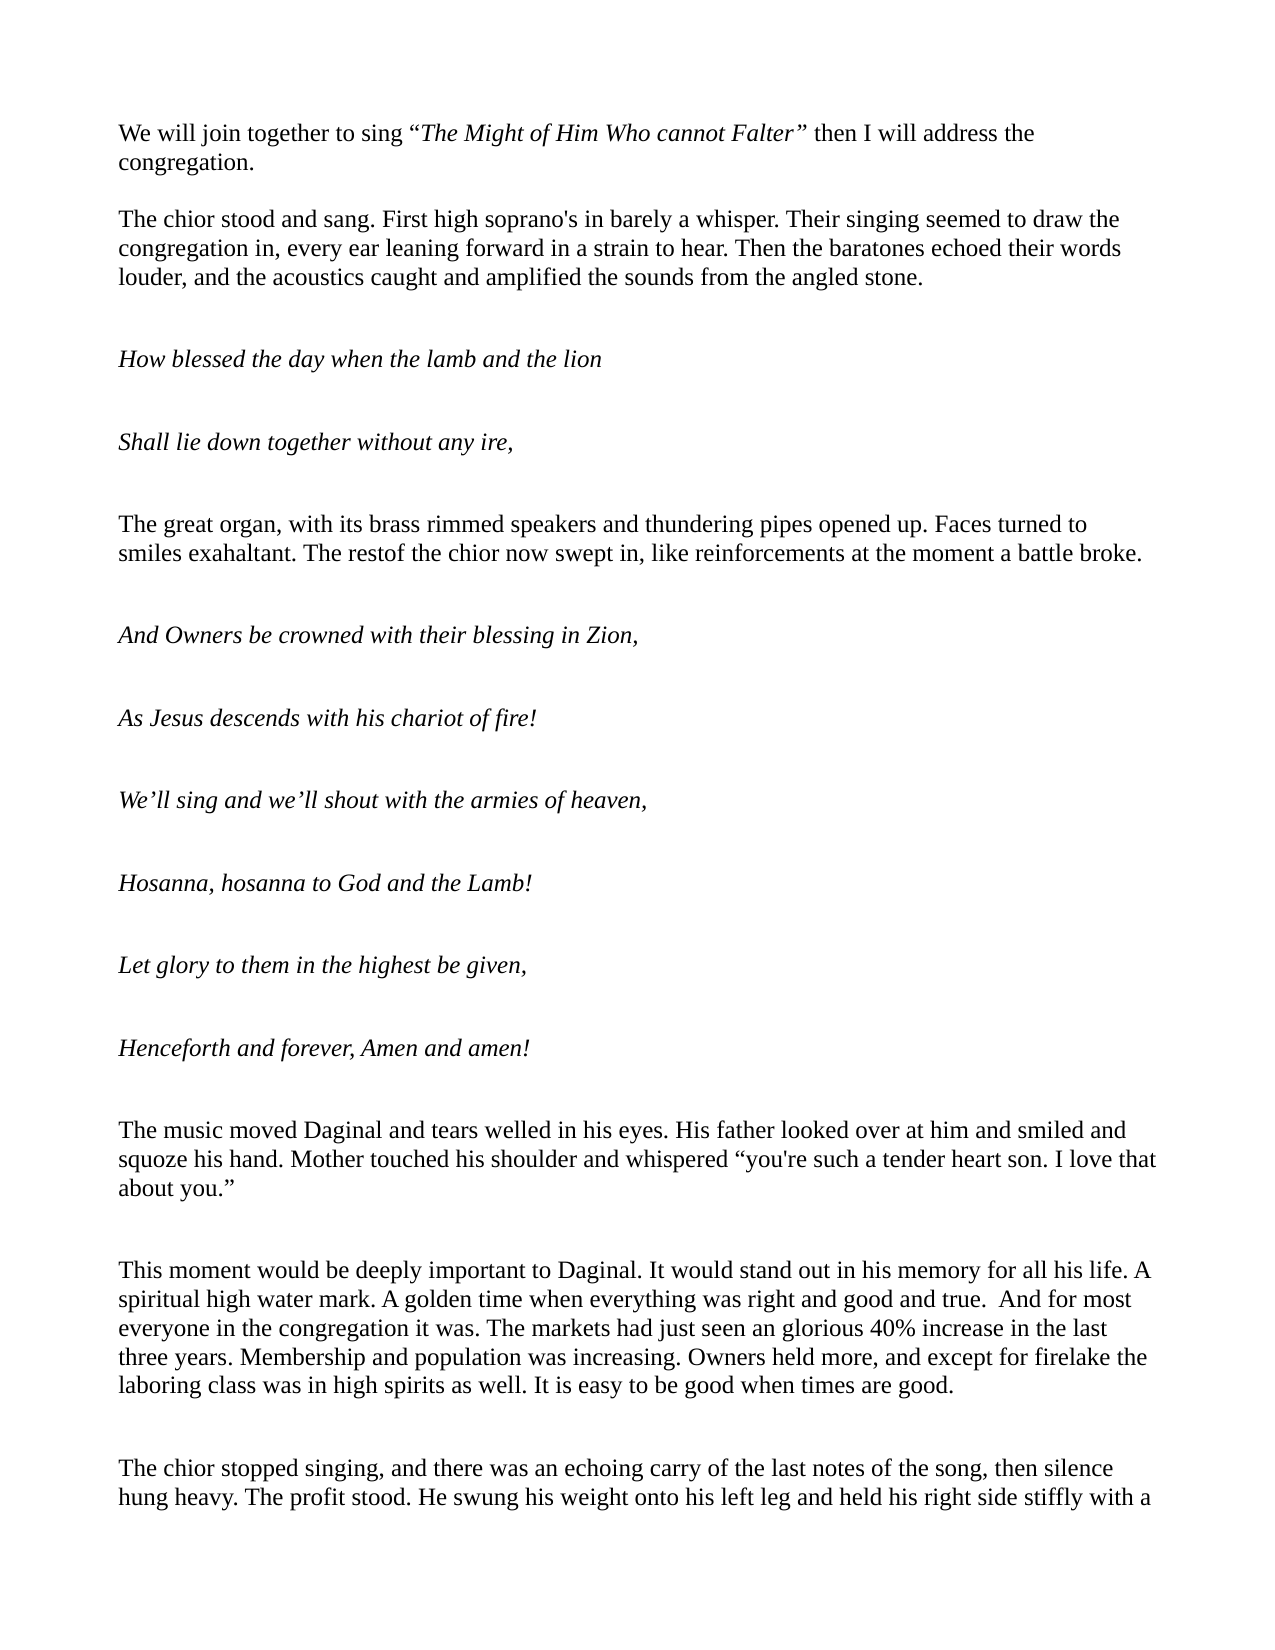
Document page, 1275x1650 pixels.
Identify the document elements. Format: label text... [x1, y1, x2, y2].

text The great organ, with its brass rimmed speakers and thundering pipes opened up. Faces turned to smiles exahaltant. The restof the chior now swept in, like reinforcements at the moment a battle broke. [118, 509, 1157, 567]
text We’ll sing and we’ll shout with the armies of heaven, [118, 786, 1157, 814]
text This moment would be deeply important to Daginal. It would stand out in his memory for all his life. A spiritual high water mark. A golden time when everything was right and good and true. And for most everyone in the congregation it was. The markets had just seen an glorious 40% increase in the last three years. Membership and population was increasing. Owners held more, and except for firelake the laboring class was in high spirits as well. It is easy to be good when times are good. [118, 1256, 1157, 1399]
text Hosanna, hosanna to God and the Lamb! [118, 868, 1157, 897]
text The music moved Daginal and tears welled in his eyes. His father looked over at him and smiled and squoze his hand. Mother touched his shoulder and whispered “you're such a tender heart son. I love that about you.” [118, 1116, 1157, 1202]
text The chior stopped singing, and there was an echoing carry of the last notes of the song, then silence hung heavy. The profit stood. He swung his weight onto his left leg and held his right side stiffly with a [118, 1453, 1157, 1511]
text How blessed the day when the lamb and the lion [118, 344, 1157, 373]
text Let glory to them in the highest be given, [118, 951, 1157, 979]
text Shall lie down together without any ire, [118, 427, 1157, 456]
text We will join together to sing “The Might of Him Who cannot Falter” then I will address the congregation. The chior stood and sang. First high soprano's in barely a whisper. Their singing seemed to draw the congregation in, every ear leaning forward in a strain to hear. Then the baratones echoed their words louder, and the acoustics caught and amplified the sounds from the angled stone. [118, 118, 1157, 291]
text As Jesus descends with his chariot of fire! [118, 703, 1157, 732]
text And Owners be crowned with their blessing in Zion, [118, 621, 1157, 649]
text Henceforth and forever, Amen and amen! [118, 1033, 1157, 1062]
